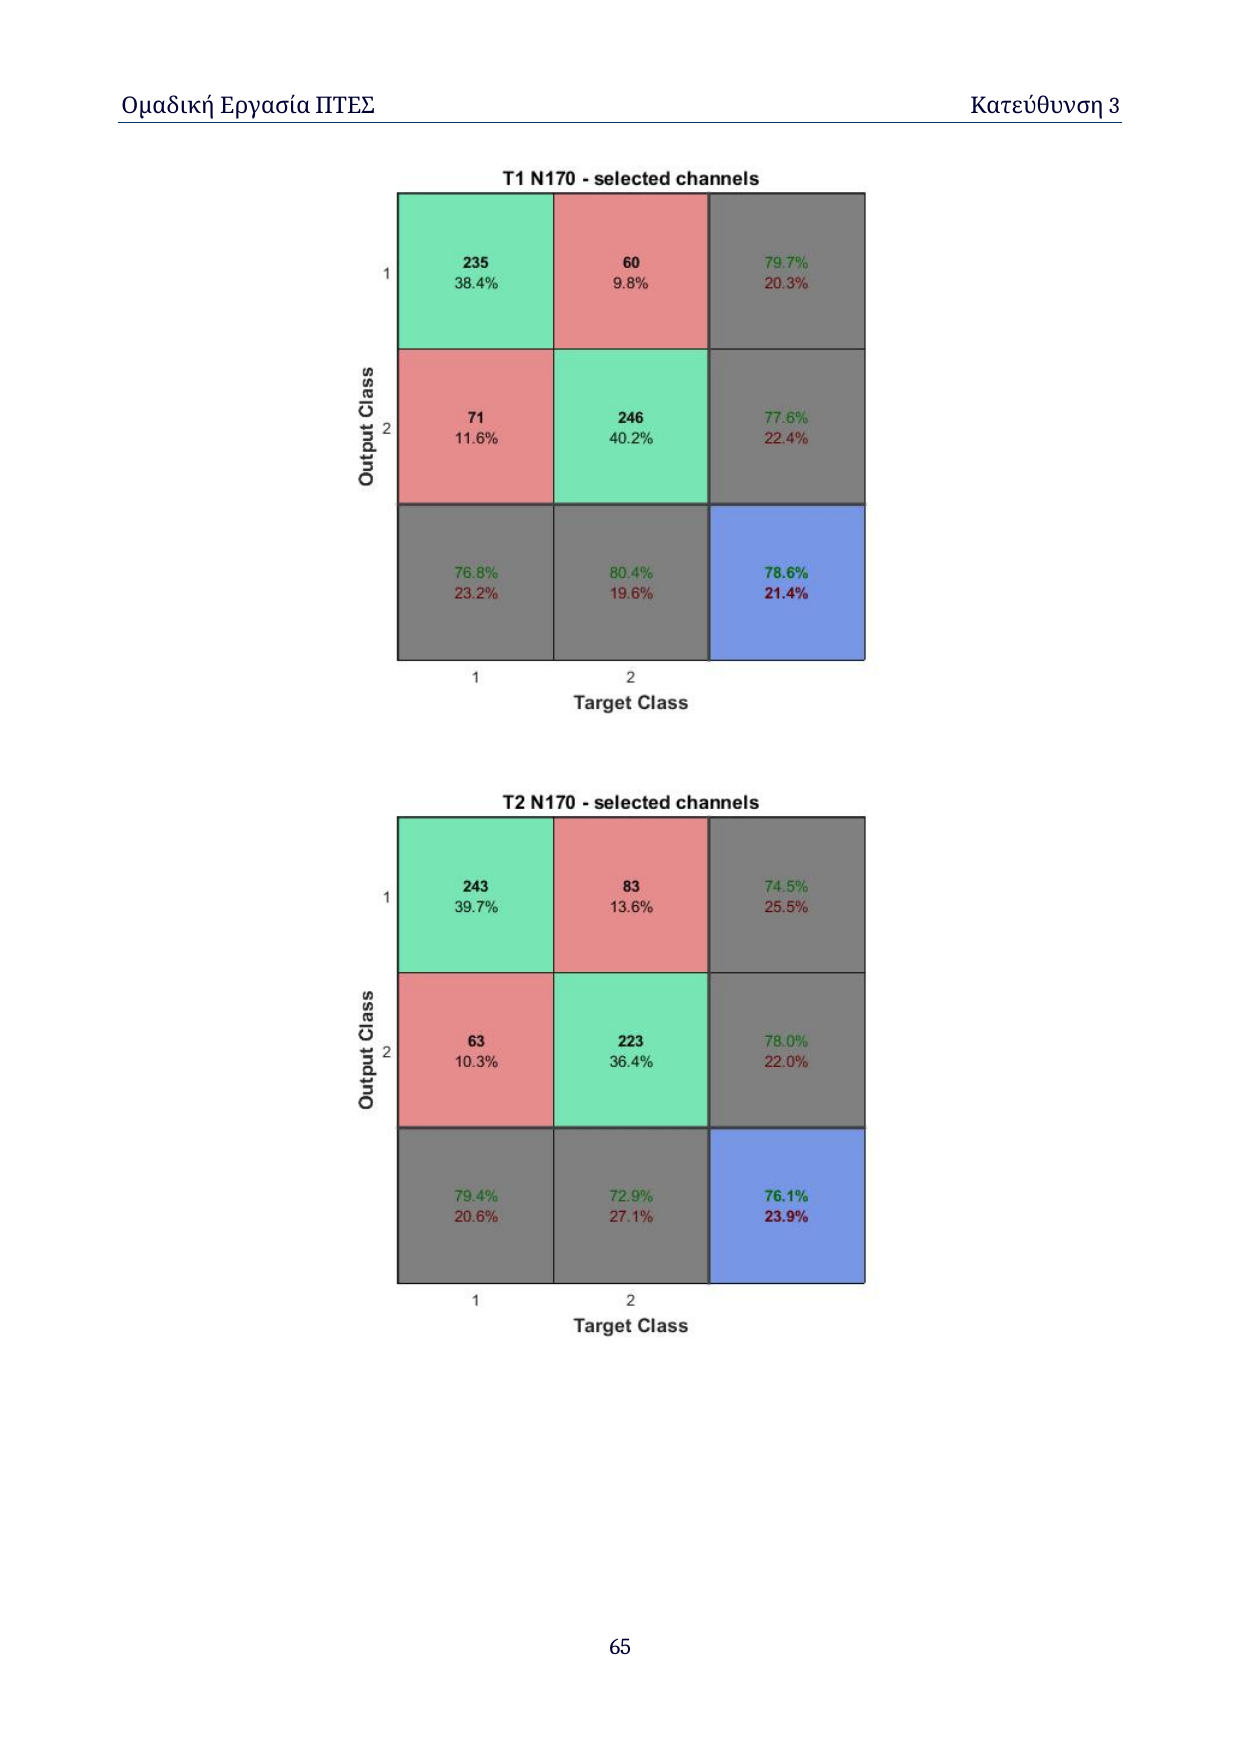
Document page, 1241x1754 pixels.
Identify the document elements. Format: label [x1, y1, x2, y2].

picture [320, 137, 921, 738]
picture [320, 761, 921, 1361]
